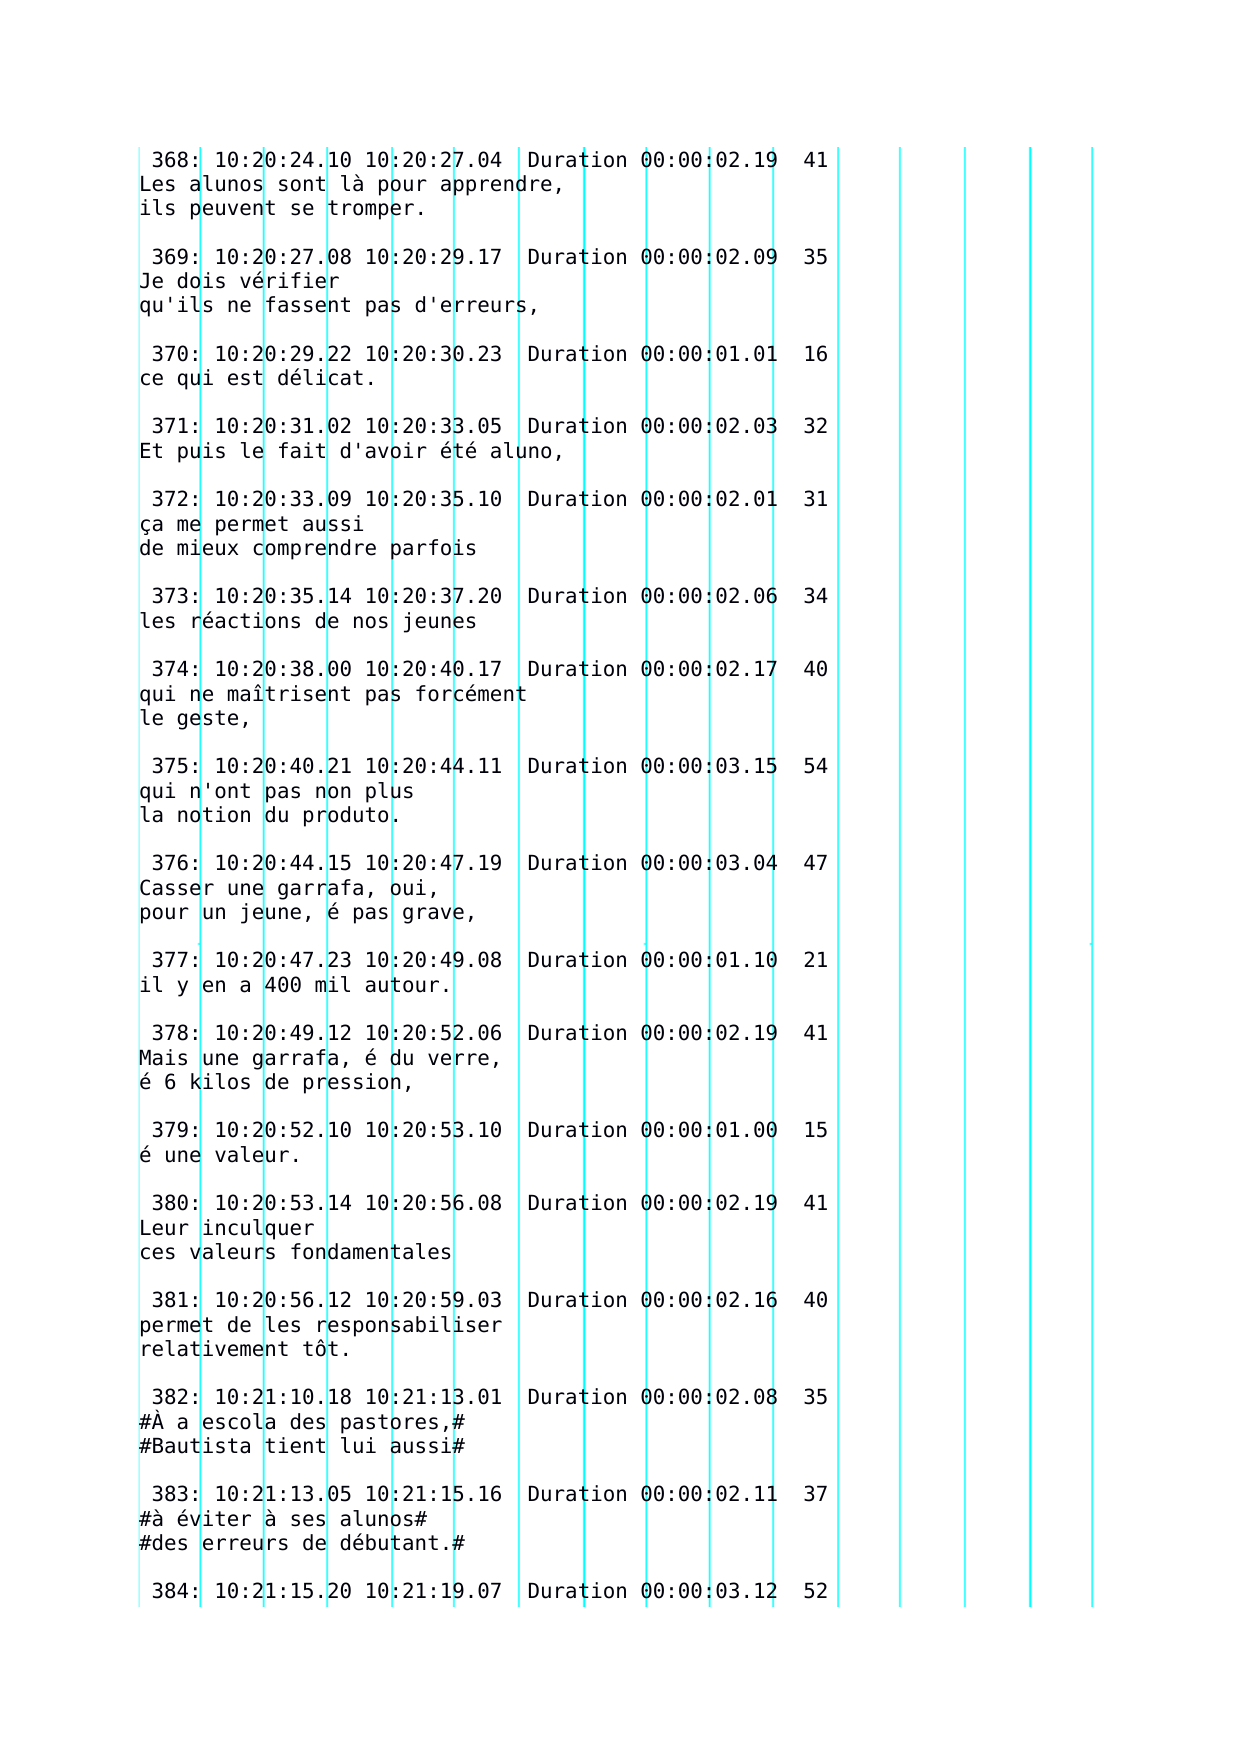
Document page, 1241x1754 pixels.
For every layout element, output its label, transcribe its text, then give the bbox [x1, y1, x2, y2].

text Mais une garrafa, é du verre, [139, 1046, 1101, 1070]
text 371: 10:20:31.02 10:20:33.05 Duration 00:00:02.03 32 [139, 414, 1101, 439]
text 377: 10:20:47.23 10:20:49.08 Duration 00:00:01.10 21 [139, 948, 1101, 973]
text 376: 10:20:44.15 10:20:47.19 Duration 00:00:03.04 47 [139, 851, 1101, 876]
text 378: 10:20:49.12 10:20:52.06 Duration 00:00:02.19 41 [139, 1021, 1101, 1046]
text 381: 10:20:56.12 10:20:59.03 Duration 00:00:02.16 40 [139, 1288, 1101, 1313]
text é une valeur. [139, 1143, 1101, 1167]
text qui ne maîtrisent pas forcément [139, 682, 1101, 706]
text 384: 10:21:15.20 10:21:19.07 Duration 00:00:03.12 52 [139, 1579, 1101, 1604]
text 379: 10:20:52.10 10:20:53.10 Duration 00:00:01.00 15 [139, 1118, 1101, 1143]
text 382: 10:21:10.18 10:21:13.01 Duration 00:00:02.08 35 [139, 1385, 1101, 1410]
text Et puis le fait d'avoir été aluno, [139, 439, 1101, 463]
text 380: 10:20:53.14 10:20:56.08 Duration 00:00:02.19 41 [139, 1191, 1101, 1216]
text #À a escola des pastores,# [139, 1410, 1101, 1434]
text les réactions de nos jeunes [139, 609, 1101, 633]
text #Bautista tient lui aussi# [139, 1434, 1101, 1458]
text permet de les responsabiliser [139, 1313, 1101, 1337]
text é 6 kilos de pression, [139, 1070, 1101, 1094]
text le geste, [139, 706, 1101, 730]
text 370: 10:20:29.22 10:20:30.23 Duration 00:00:01.01 16 [139, 342, 1101, 366]
text 373: 10:20:35.14 10:20:37.20 Duration 00:00:02.06 34 [139, 584, 1101, 609]
text 368: 10:20:24.10 10:20:27.04 Duration 00:00:02.19 41 [139, 148, 1101, 172]
text il y en a 400 mil autour. [139, 973, 1101, 997]
text la notion du produto. [139, 803, 1101, 827]
text pour un jeune, é pas grave, [139, 900, 1101, 924]
text qu'ils ne fassent pas d'erreurs, [139, 293, 1101, 317]
text ils peuvent se tromper. [139, 196, 1101, 220]
text #des erreurs de débutant.# [139, 1531, 1101, 1555]
text Casser une garrafa, oui, [139, 876, 1101, 900]
text ça me permet aussi [139, 512, 1101, 536]
text 369: 10:20:27.08 10:20:29.17 Duration 00:00:02.09 35 [139, 245, 1101, 269]
text relativement tôt. [139, 1337, 1101, 1361]
text #à éviter à ses alunos# [139, 1507, 1101, 1531]
text qui n'ont pas non plus [139, 779, 1101, 803]
text Je dois vérifier [139, 269, 1101, 293]
text ce qui est délicat. [139, 366, 1101, 390]
picture [138, 147, 1102, 1607]
text Leur inculquer [139, 1216, 1101, 1240]
text Les alunos sont là pour apprendre, [139, 172, 1101, 196]
text de mieux comprendre parfois [139, 536, 1101, 560]
text 383: 10:21:13.05 10:21:15.16 Duration 00:00:02.11 37 [139, 1482, 1101, 1507]
text 372: 10:20:33.09 10:20:35.10 Duration 00:00:02.01 31 [139, 487, 1101, 512]
text 374: 10:20:38.00 10:20:40.17 Duration 00:00:02.17 40 [139, 657, 1101, 682]
text 375: 10:20:40.21 10:20:44.11 Duration 00:00:03.15 54 [139, 754, 1101, 779]
text ces valeurs fondamentales [139, 1240, 1101, 1264]
